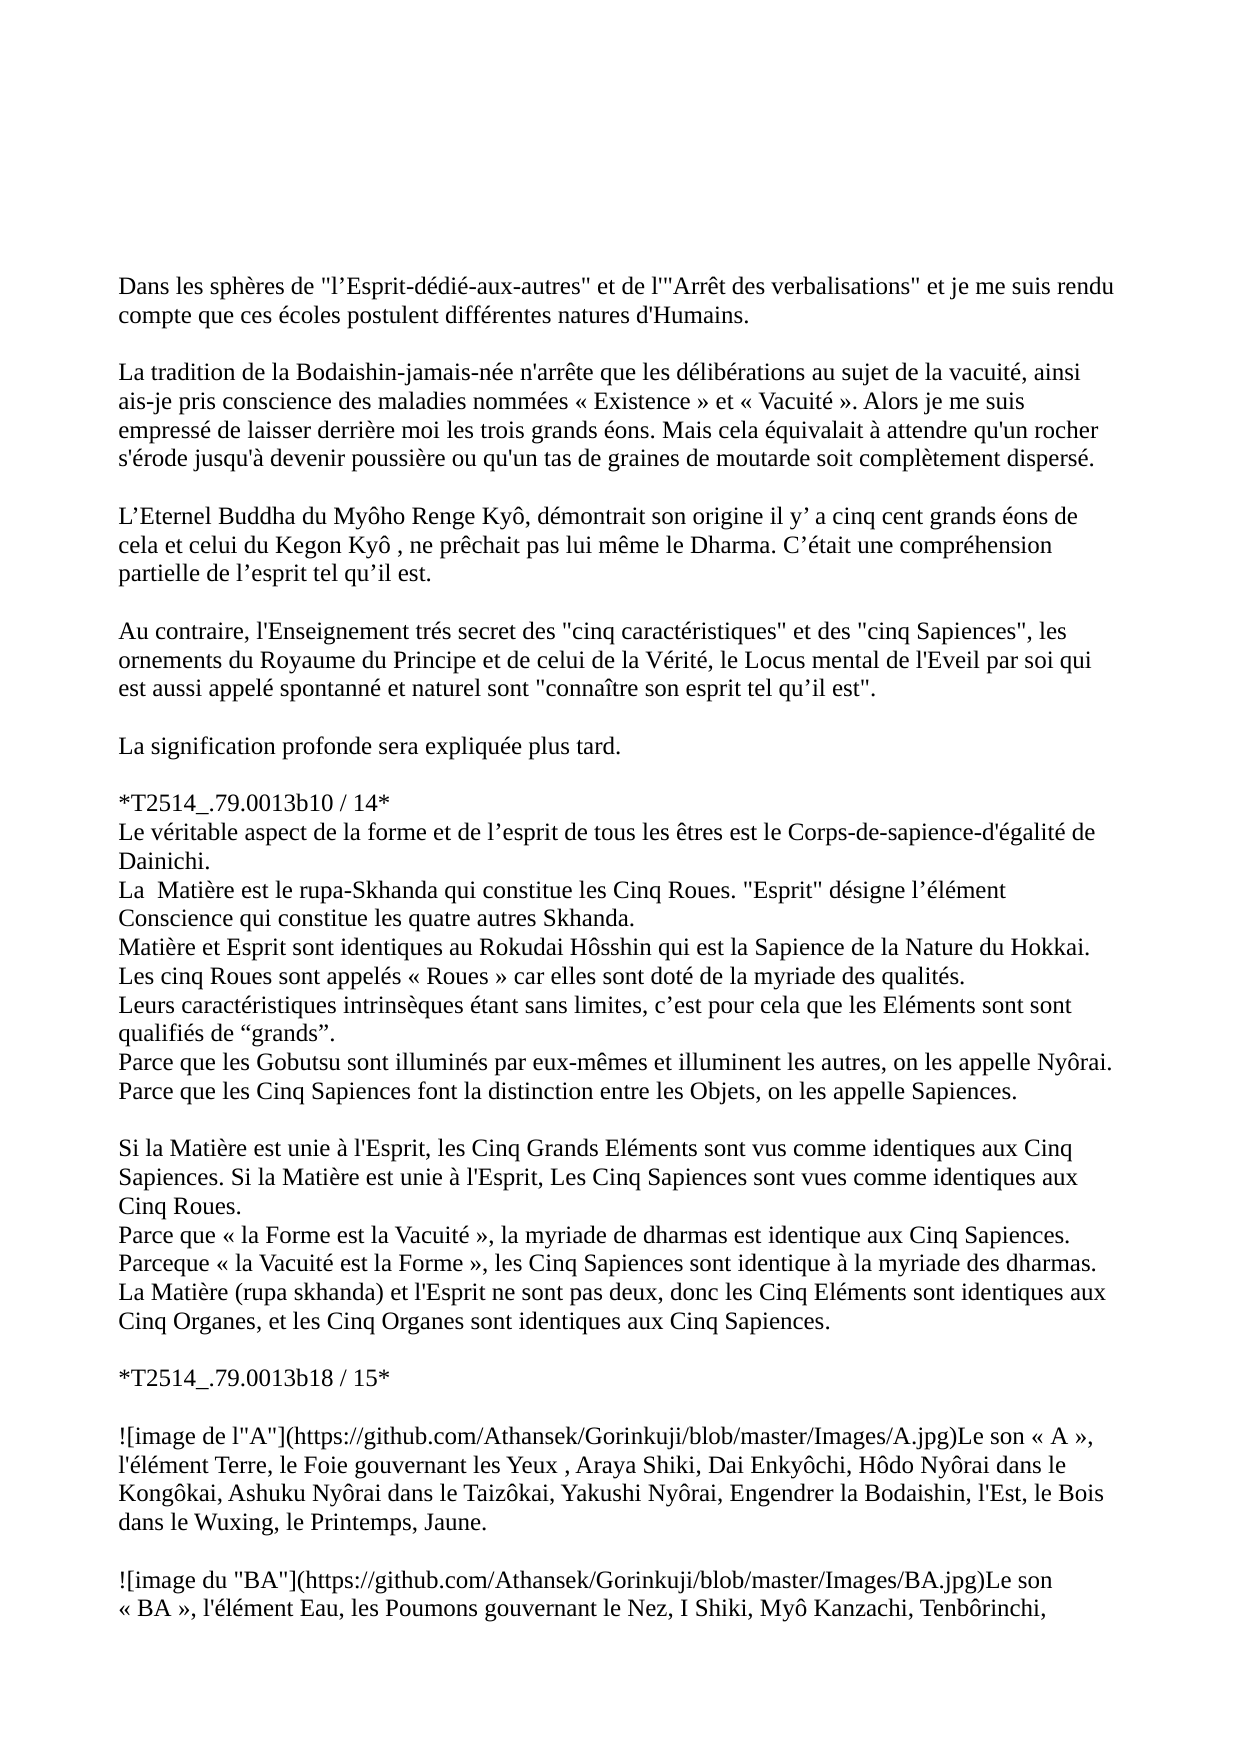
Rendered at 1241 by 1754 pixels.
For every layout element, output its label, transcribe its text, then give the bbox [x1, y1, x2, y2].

text La Matière (rupa skhanda) et l'Esprit ne sont pas deux, donc les Cinq Eléments sont identiques aux Cinq Organes, et les Cinq Organes sont identiques aux Cinq Sapiences. [118, 1277, 1122, 1335]
text Dans les sphères de "l’Esprit-dédié-aux-autres" et de l'"Arrêt des verbalisations" et je me suis rendu compte que ces écoles postulent différentes natures d'Humains. [118, 271, 1122, 328]
text Le véritable aspect de la forme et de l’esprit de tous les êtres est le Corps-de-sapience-d'égalité de Dainichi. [118, 817, 1122, 875]
text Leurs caractéristiques intrinsèques étant sans limites, c’est pour cela que les Eléments sont sont qualifiés de “grands”. [118, 990, 1122, 1047]
text Les cinq Roues sont appelés « Roues » car elles sont doté de la myriade des qualités. [118, 961, 1122, 990]
text ![image de l"A"](https://github.com/Athansek/Gorinkuji/blob/master/Images/A.jpg)Le son « A », l'élément Terre, le Foie gouvernant les Yeux , Araya Shiki, Dai Enkyôchi, Hôdo Nyôrai dans le Kongôkai, Ashuku Nyôrai dans le Taizôkai, Yakushi Nyôrai, Engendrer la Bodaishin, l'Est, le Bois dans le Wuxing, le Printemps, Jaune. [118, 1421, 1122, 1536]
text Parce que les Gobutsu sont illuminés par eux-mêmes et illuminent les autres, on les appelle Nyôrai. [118, 1047, 1122, 1076]
text La signification profonde sera expliquée plus tard. [118, 731, 1122, 760]
text Parce que « la Forme est la Vacuité », la myriade de dharmas est identique aux Cinq Sapiences. Parceque « la Vacuité est la Forme », les Cinq Sapiences sont identique à la myriade des dharmas. [118, 1220, 1122, 1277]
text Au contraire, l'Enseignement trés secret des "cinq caractéristiques" et des "cinq Sapiences", les ornements du Royaume du Principe et de celui de la Vérité, le Locus mental de l'Eveil par soi qui est aussi appelé spontanné et naturel sont "connaître son esprit tel qu’il est". [118, 616, 1122, 702]
text ![image du "BA"](https://github.com/Athansek/Gorinkuji/blob/master/Images/BA.jpg)Le son « BA », l'élément Eau, les Poumons gouvernant le Nez, I Shiki, Myô Kanzachi, Tenbôrinchi, [118, 1565, 1122, 1622]
text L’Eternel Buddha du Myôho Renge Kyô, démontrait son origine il y’ a cinq cent grands éons de cela et celui du Kegon Kyô , ne prêchait pas lui même le Dharma. C’était une compréhension partielle de l’esprit tel qu’il est. [118, 501, 1122, 587]
text Si la Matière est unie à l'Esprit, les Cinq Grands Eléments sont vus comme identiques aux Cinq Sapiences. Si la Matière est unie à l'Esprit, Les Cinq Sapiences sont vues comme identiques aux Cinq Roues. [118, 1133, 1122, 1220]
text La tradition de la Bodaishin-jamais-née n'arrête que les délibérations au sujet de la vacuité, ainsi ais-je pris conscience des maladies nommées « Existence » et « Vacuité ». Alors je me suis empressé de laisser derrière moi les trois grands éons. Mais cela équivalait à attendre qu'un rocher s'érode jusqu'à devenir poussière ou qu'un tas de graines de moutarde soit complètement dispersé. [118, 357, 1122, 472]
text *T2514_.79.0013b18 / 15* [118, 1363, 1122, 1392]
text Parce que les Cinq Sapiences font la distinction entre les Objets, on les appelle Sapiences. [118, 1076, 1122, 1105]
text La Matière est le rupa-Skhanda qui constitue les Cinq Roues. "Esprit" désigne l’élément Conscience qui constitue les quatre autres Skhanda. [118, 875, 1122, 932]
text *T2514_.79.0013b10 / 14* [118, 788, 1122, 817]
text Matière et Esprit sont identiques au Rokudai Hôsshin qui est la Sapience de la Nature du Hokkai. [118, 932, 1122, 961]
